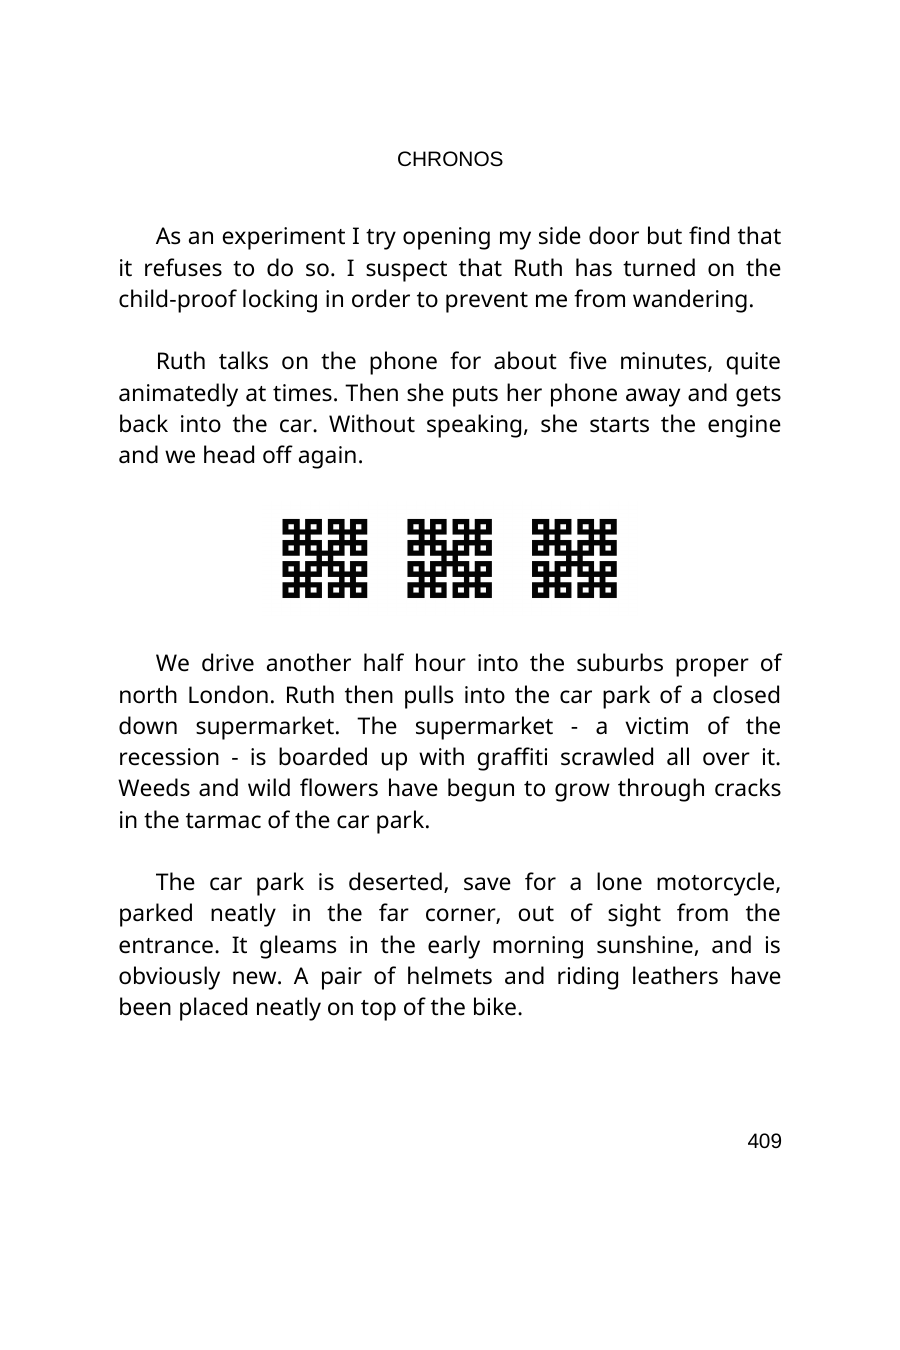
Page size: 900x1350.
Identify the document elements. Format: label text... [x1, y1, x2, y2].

text As an experiment I try opening my side door but find that it refuses to do so. I suspect that Ruth has turned on the child-proof locking in order to prevent me from wandering. [118, 220, 782, 314]
text Ruth talks on the phone for about five minutes, quite animatedly at times. Then she puts her phone away and gets back into the car. Without speaking, she starts the engine and we head off again. [118, 345, 782, 470]
text The car park is deserted, save for a lone motorcycle, parked neatly in the far corner, out of sight from the entrance. It gleams in the early morning sunshine, and is obviously new. A pair of helmets and riding leathers have been placed neatly on top of the bike. [118, 866, 782, 1022]
picture [262, 501, 638, 616]
text We drive another half hour into the suburbs proper of north London. Ruth then pulls into the car park of a closed down supermarket. The supermarket - a victim of the recession - is boarded up with graffiti scrawled all over it. Weeds and wild flowers have begun to grow through cracks in the tarmac of the car park. [118, 647, 782, 835]
